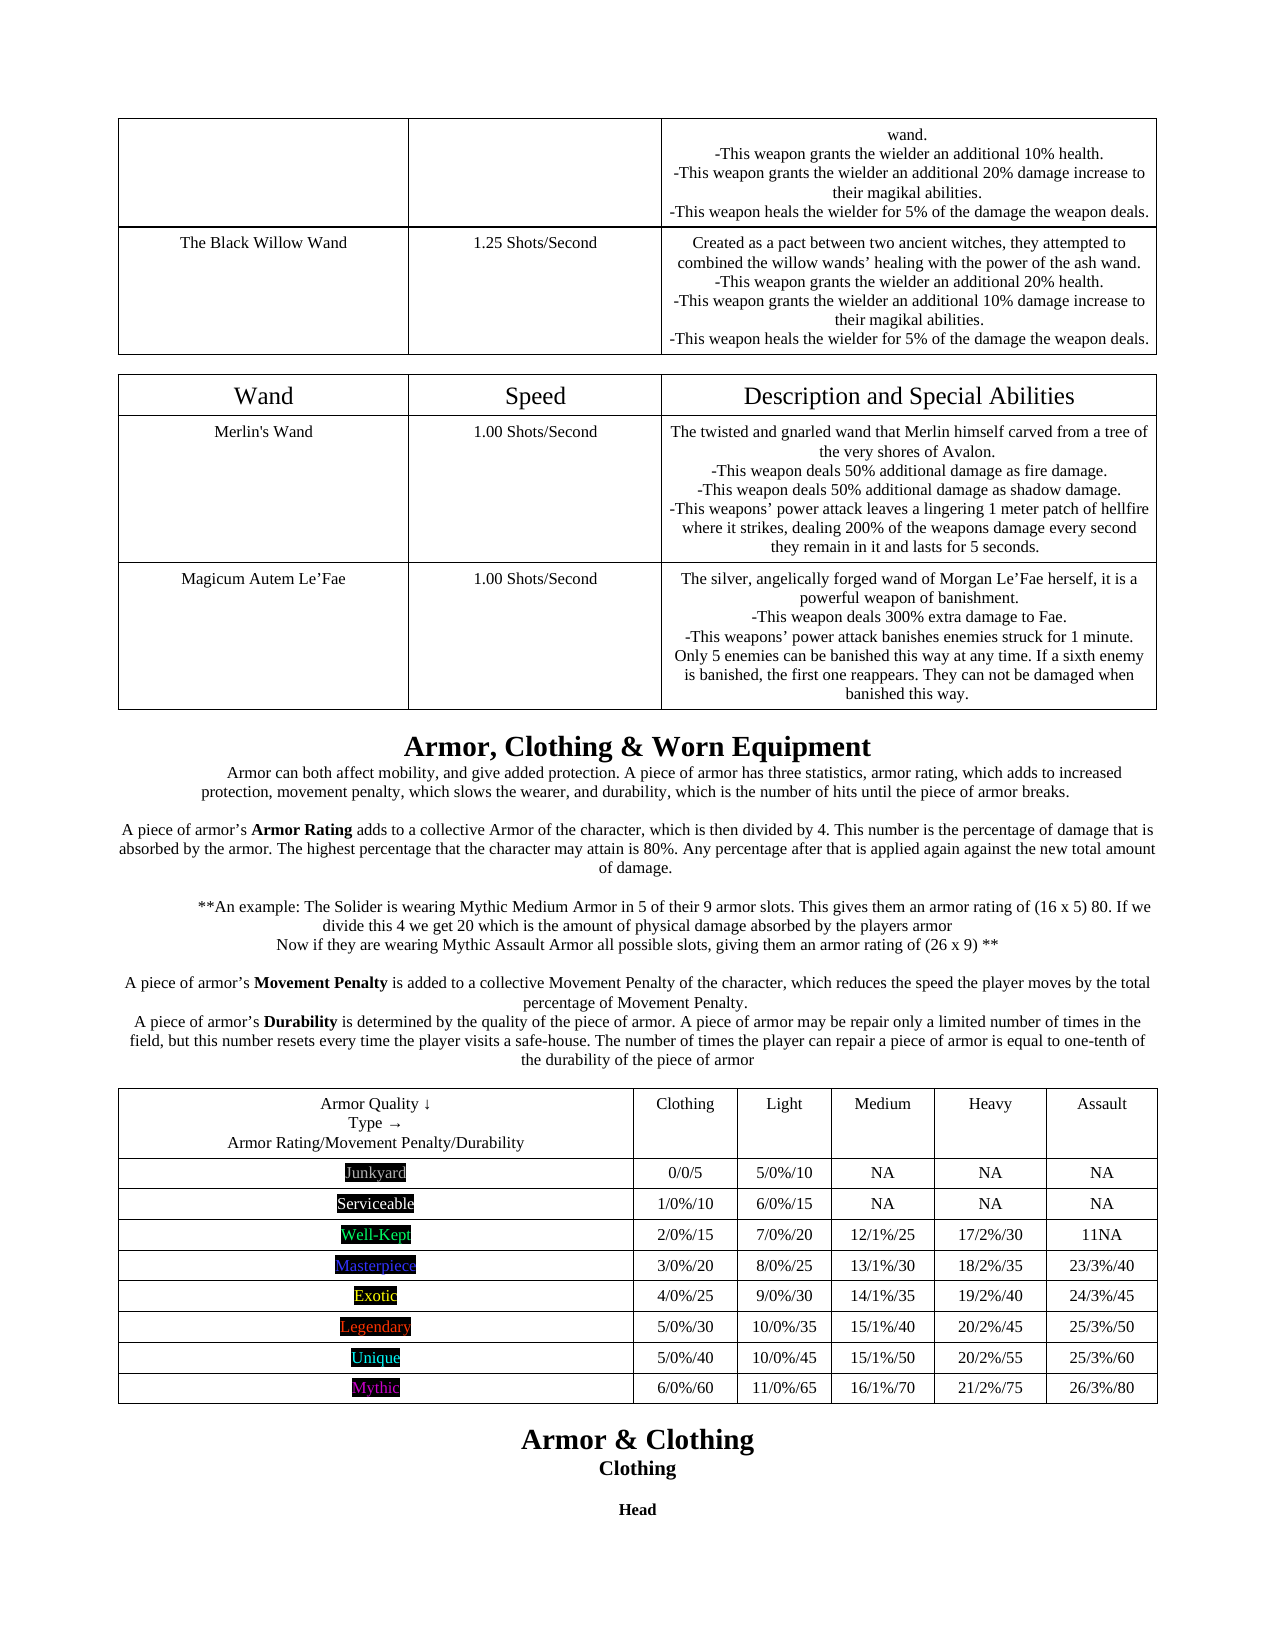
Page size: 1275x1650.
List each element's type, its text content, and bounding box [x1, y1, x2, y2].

table_cell 20/2%/45 [935, 1312, 1046, 1342]
table_cell 26/3%/80 [1047, 1374, 1157, 1403]
table_cell 6/0%/60 [634, 1374, 737, 1403]
table_header Armor Quality ↓ Type → Armor Rating/Movement Penalty/Durability [119, 1089, 633, 1157]
table_cell [409, 119, 661, 226]
table_cell 11NA [1047, 1220, 1157, 1249]
table_cell The silver, angelically forged wand of Morgan Le’Fae herself, it is a powerful weapon of banishment. -This weapon deals 300% extra damage to Fae. -This weapons’ power attack banishes enemies struck for 1 minute. Only 5 enemies can be banished this way at any time. If a sixth enemy is banished, the first one reappears. They can not be damaged when banished this way. [662, 563, 1156, 709]
table_header Wand [119, 375, 408, 415]
table_cell Well-Kept [119, 1220, 633, 1249]
table_cell 4/0%/25 [634, 1281, 737, 1311]
table_cell NA [832, 1189, 934, 1219]
table_cell 2/0%/15 [634, 1220, 737, 1249]
text A piece of armor’s Movement Penalty is added to a collective Movement Penalty of the character, which reduces the speed the player moves by the total percentage of Movement Penalty. [118, 973, 1157, 1012]
table_cell Legendary [119, 1312, 633, 1342]
table_cell 1.25 Shots/Second [409, 228, 661, 354]
table_cell 1.00 Shots/Second [409, 563, 661, 709]
table_cell 13/1%/30 [832, 1251, 934, 1280]
text Armor can both affect mobility, and give added protection. A piece of armor has three statistics, armor rating, which adds to increased protection, movement penalty, which slows the wearer, and durability, which is the number of hits until the piece of armor breaks. [118, 762, 1157, 801]
table_cell 6/0%/15 [738, 1189, 831, 1219]
text Head [118, 1499, 1157, 1518]
text A piece of armor’s Armor Rating adds to a collective Armor of the character, which is then divided by 4. This number is the percentage of damage that is absorbed by the armor. The highest percentage that the character may attain is 80%. Any percentage after that is applied again against the new total amount of damage. [118, 820, 1157, 877]
table_cell wand. -This weapon grants the wielder an additional 10% health. -This weapon grants the wielder an additional 20% damage increase to their magikal abilities. -This weapon heals the wielder for 5% of the damage the weapon deals. [662, 119, 1156, 226]
table_cell 10/0%/35 [738, 1312, 831, 1342]
table_cell 0/0/5 [634, 1159, 737, 1188]
table_cell 15/1%/50 [832, 1343, 934, 1372]
table_header Description and Special Abilities [662, 375, 1156, 415]
table_cell 21/2%/75 [935, 1374, 1046, 1403]
table_cell 23/3%/40 [1047, 1251, 1157, 1280]
table_cell 10/0%/45 [738, 1343, 831, 1372]
table_cell Junkyard [119, 1159, 633, 1188]
table_cell The Black Willow Wand [119, 228, 408, 354]
table_cell 5/0%/10 [738, 1159, 831, 1188]
table_cell 5/0%/40 [634, 1343, 737, 1372]
table_cell NA [1047, 1159, 1157, 1188]
table_cell 5/0%/30 [634, 1312, 737, 1342]
table_header Assault [1047, 1089, 1157, 1157]
text Now if they are wearing Mythic Assault Armor all possible slots, giving them an armor rating of (26 x 9) ** [118, 935, 1157, 954]
table_header Clothing [634, 1089, 737, 1157]
table_cell Magicum Autem Le’Fae [119, 563, 408, 709]
text Armor, Clothing & Worn Equipment [118, 729, 1157, 762]
table_cell Created as a pact between two ancient witches, they attempted to combined the willow wands’ healing with the power of the ash wand. -This weapon grants the wielder an additional 20% health. -This weapon grants the wielder an additional 10% damage increase to their magikal abilities. -This weapon heals the wielder for 5% of the damage the weapon deals. [662, 228, 1156, 354]
table_cell NA [832, 1159, 934, 1188]
table_cell Masterpiece [119, 1251, 633, 1280]
table_cell Exotic [119, 1281, 633, 1311]
text **An example: The Solider is wearing Mythic Medium Armor in 5 of their 9 armor slots. This gives them an armor rating of (16 x 5) 80. If we divide this 4 we get 20 which is the amount of physical damage absorbed by the players armor [118, 897, 1157, 935]
text Clothing [118, 1456, 1157, 1480]
text Armor & Clothing [118, 1422, 1157, 1456]
table_cell 25/3%/50 [1047, 1312, 1157, 1342]
table_cell 14/1%/35 [832, 1281, 934, 1311]
table_cell 24/3%/45 [1047, 1281, 1157, 1311]
table_cell 7/0%/20 [738, 1220, 831, 1249]
table_cell 1/0%/10 [634, 1189, 737, 1219]
table_header Medium [832, 1089, 934, 1157]
table_cell 3/0%/20 [634, 1251, 737, 1280]
table_cell 17/2%/30 [935, 1220, 1046, 1249]
table_cell 8/0%/25 [738, 1251, 831, 1280]
table_header Speed [409, 375, 661, 415]
table_cell 18/2%/35 [935, 1251, 1046, 1280]
table_header Light [738, 1089, 831, 1157]
table_header Heavy [935, 1089, 1046, 1157]
table_cell NA [935, 1189, 1046, 1219]
table_cell NA [935, 1159, 1046, 1188]
table_cell 25/3%/60 [1047, 1343, 1157, 1372]
table_cell 16/1%/70 [832, 1374, 934, 1403]
table_cell [119, 119, 408, 226]
table_cell 15/1%/40 [832, 1312, 934, 1342]
table_cell NA [1047, 1189, 1157, 1219]
table_cell Mythic [119, 1374, 633, 1403]
table_cell 9/0%/30 [738, 1281, 831, 1311]
table_cell Serviceable [119, 1189, 633, 1219]
table_cell 1.00 Shots/Second [409, 416, 661, 562]
table_cell 20/2%/55 [935, 1343, 1046, 1372]
table_cell Unique [119, 1343, 633, 1372]
table_cell 11/0%/65 [738, 1374, 831, 1403]
text A piece of armor’s Durability is determined by the quality of the piece of armor. A piece of armor may be repair only a limited number of times in the field, but this number resets every time the player visits a safe-house. The number of times the player can repair a piece of armor is equal to one-tenth of the durability of the piece of armor [118, 1012, 1157, 1069]
table_cell The twisted and gnarled wand that Merlin himself carved from a tree of the very shores of Avalon. -This weapon deals 50% additional damage as fire damage. -This weapon deals 50% additional damage as shadow damage. -This weapons’ power attack leaves a lingering 1 meter patch of hellfire where it strikes, dealing 200% of the weapons damage every second they remain in it and lasts for 5 seconds. [662, 416, 1156, 562]
table_cell Merlin's Wand [119, 416, 408, 562]
table_cell 19/2%/40 [935, 1281, 1046, 1311]
table_cell 12/1%/25 [832, 1220, 934, 1249]
